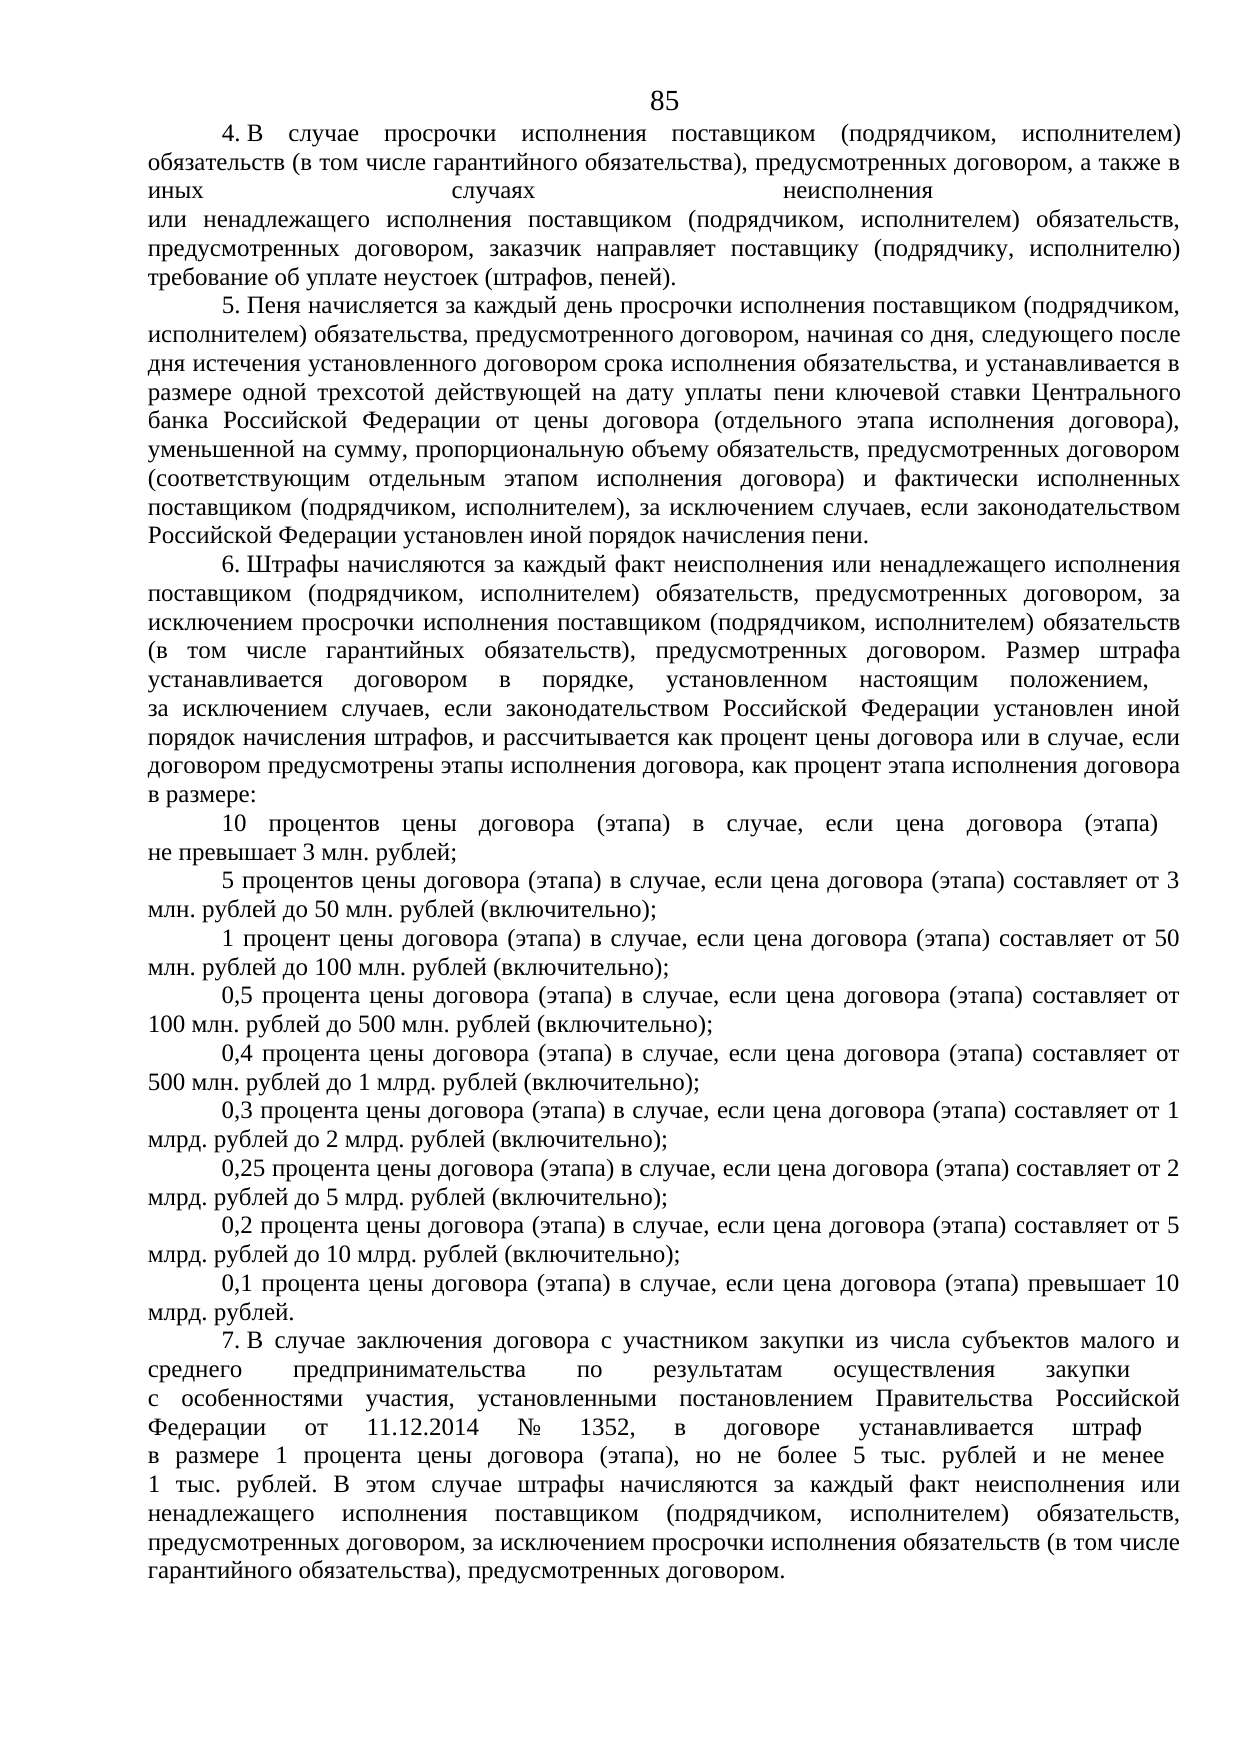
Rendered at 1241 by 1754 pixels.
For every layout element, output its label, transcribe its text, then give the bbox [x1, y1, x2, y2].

text 0,25 процента цены договора (этапа) в случае, если цена договора (этапа) составляет от 2 млрд. рублей до 5 млрд. рублей (включительно); [148, 1153, 1181, 1211]
text 0,2 процента цены договора (этапа) в случае, если цена договора (этапа) составляет от 5 млрд. рублей до 10 млрд. рублей (включительно); [148, 1211, 1181, 1268]
text 6. Штрафы начисляются за каждый факт неисполнения или ненадлежащего исполнения поставщиком (подрядчиком, исполнителем) обязательств, предусмотренных договором, за исключением просрочки исполнения поставщиком (подрядчиком, исполнителем) обязательств (в том числе гарантийных обязательств), предусмотренных договором. Размер штрафа устанавливается договором в порядке, установленном настоящим положением, за исключением случаев, если законодательством Российской Федерации установлен иной порядок начисления штрафов, и рассчитывается как процент цены договора или в случае, если договором предусмотрены этапы исполнения договора, как процент этапа исполнения договора в размере: [148, 549, 1181, 808]
text 5 процентов цены договора (этапа) в случае, если цена договора (этапа) составляет от 3 млн. рублей до 50 млн. рублей (включительно); [148, 866, 1181, 923]
text 4. В случае просрочки исполнения поставщиком (подрядчиком, исполнителем) обязательств (в том числе гарантийного обязательства), предусмотренных договором, а также в иных случаях неисполнения или ненадлежащего исполнения поставщиком (подрядчиком, исполнителем) обязательств, предусмотренных договором, заказчик направляет поставщику (подрядчику, исполнителю) требование об уплате неустоек (штрафов, пеней). [148, 118, 1181, 291]
text 7. В случае заключения договора с участником закупки из числа субъектов малого и среднего предпринимательства по результатам осуществления закупки с особенностями участия, установленными постановлением Правительства Российской Федерации от 11.12.2014 № 1352, в договоре устанавливается штраф в размере 1 процента цены договора (этапа), но не более 5 тыс. рублей и не менее 1 тыс. рублей. В этом случае штрафы начисляются за каждый факт неисполнения или ненадлежащего исполнения поставщиком (подрядчиком, исполнителем) обязательств, предусмотренных договором, за исключением просрочки исполнения обязательств (в том числе гарантийного обязательства), предусмотренных договором. [148, 1326, 1181, 1584]
text 0,1 процента цены договора (этапа) в случае, если цена договора (этапа) превышает 10 млрд. рублей. [148, 1268, 1181, 1326]
text 0,3 процента цены договора (этапа) в случае, если цена договора (этапа) составляет от 1 млрд. рублей до 2 млрд. рублей (включительно); [148, 1096, 1181, 1153]
text 10 процентов цены договора (этапа) в случае, если цена договора (этапа) не превышает 3 млн. рублей; [148, 808, 1181, 866]
text 0,4 процента цены договора (этапа) в случае, если цена договора (этапа) составляет от 500 млн. рублей до 1 млрд. рублей (включительно); [148, 1038, 1181, 1096]
text 0,5 процента цены договора (этапа) в случае, если цена договора (этапа) составляет от 100 млн. рублей до 500 млн. рублей (включительно); [148, 981, 1181, 1038]
text 1 процент цены договора (этапа) в случае, если цена договора (этапа) составляет от 50 млн. рублей до 100 млн. рублей (включительно); [148, 923, 1181, 981]
text 5. Пеня начисляется за каждый день просрочки исполнения поставщиком (подрядчиком, исполнителем) обязательства, предусмотренного договором, начиная со дня, следующего после дня истечения установленного договором срока исполнения обязательства, и устанавливается в размере одной трехсотой действующей на дату уплаты пени ключевой ставки Центрального банка Российской Федерации от цены договора (отдельного этапа исполнения договора), уменьшенной на сумму, пропорциональную объему обязательств, предусмотренных договором (соответствующим отдельным этапом исполнения договора) и фактически исполненных поставщиком (подрядчиком, исполнителем), за исключением случаев, если законодательством Российской Федерации установлен иной порядок начисления пени. [148, 291, 1181, 549]
